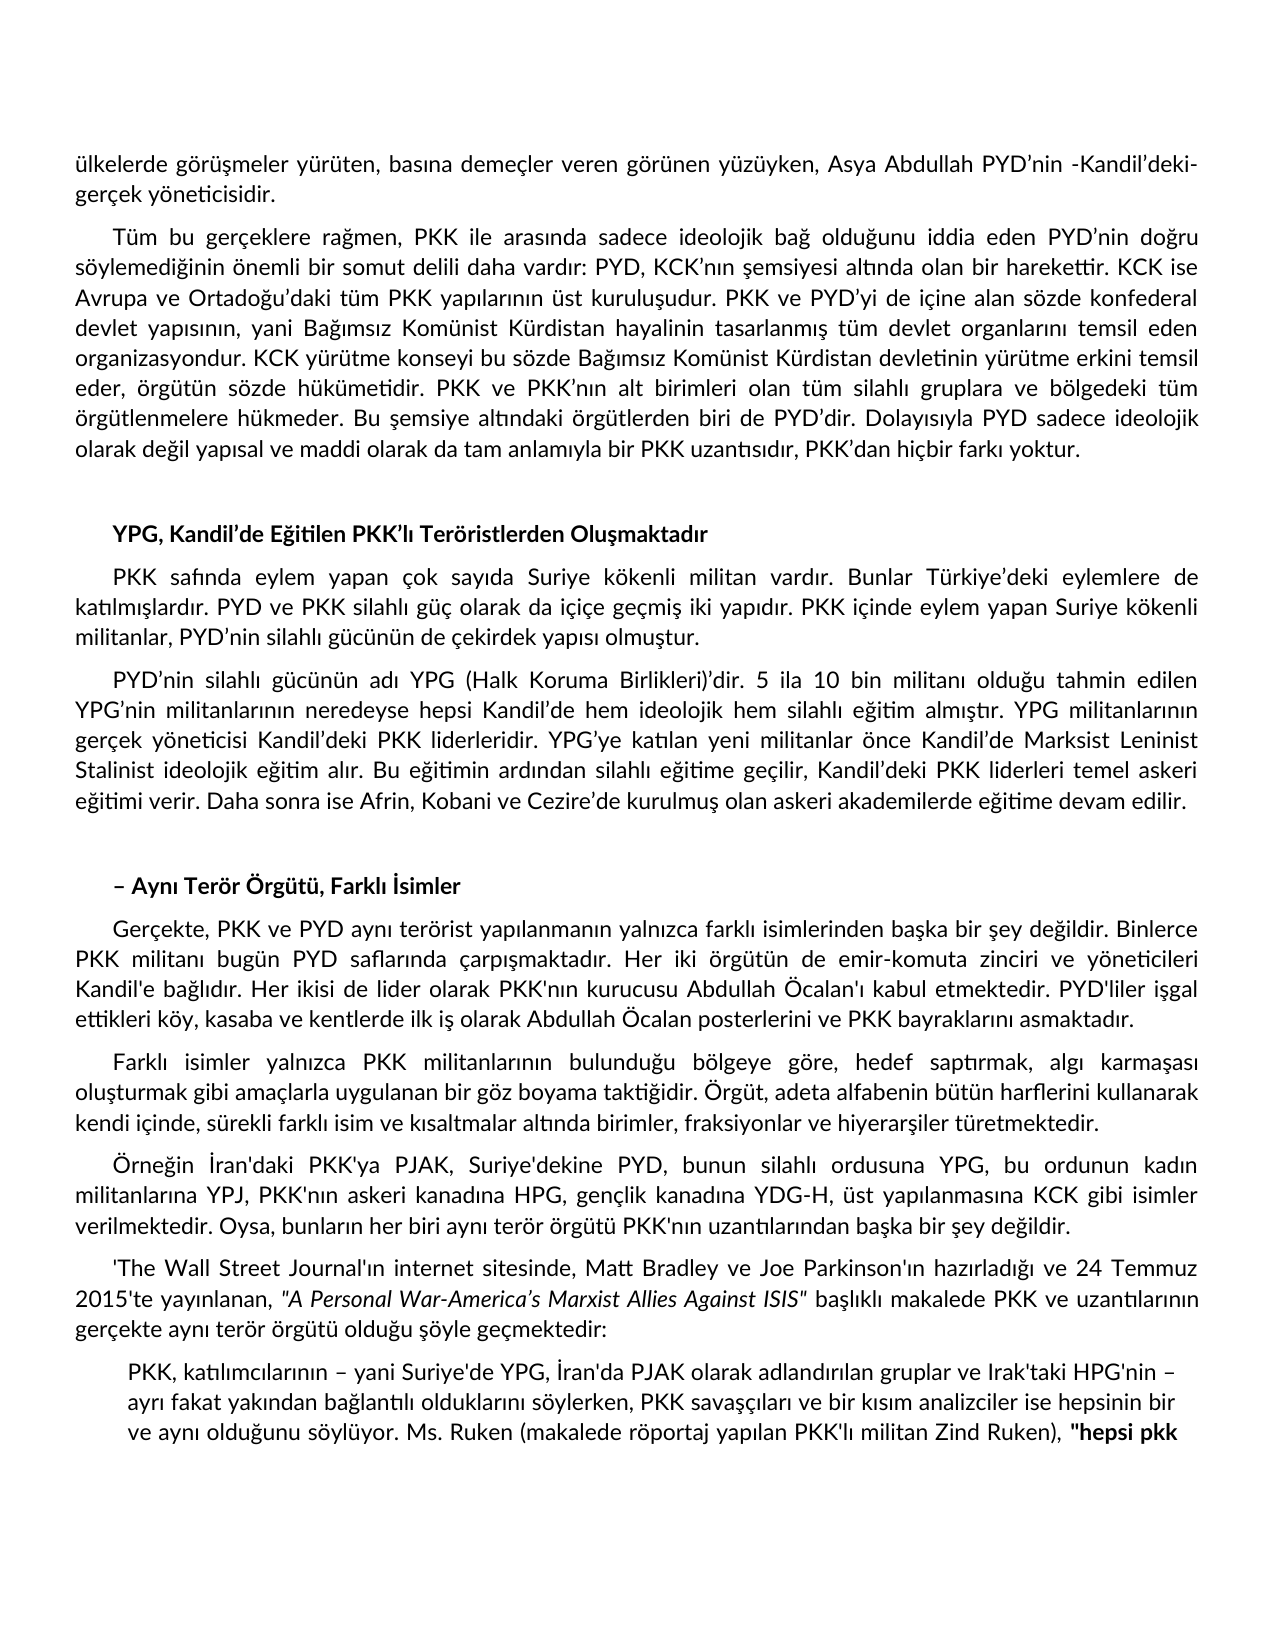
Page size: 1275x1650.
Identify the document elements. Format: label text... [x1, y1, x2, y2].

text PYD’nin silahlı gücünün adı YPG (Halk Koruma Birlikleri)’dir. 5 ila 10 bin militanı olduğu tahmin edilen YPG’nin militanlarının neredeyse hepsi Kandil’de hem ideolojik hem silahlı eğitim almıştır. YPG militanlarının gerçek yöneticisi Kandil’deki PKK liderleridir. YPG’ye katılan yeni militanlar önce Kandil’de Marksist Leninist Stalinist ideolojik eğitim alır. Bu eğitimin ardından silahlı eğitime geçilir, Kandil’deki PKK liderleri temel askeri eğitimi verir. Daha sonra ise Afrin, Kobani ve Cezire’de kurulmuş olan askeri akademilerde eğitime devam edilir. [75, 666, 1200, 814]
text PKK, katılımcılarının – yani Suriye'de YPG, İran'da PJAK olarak adlandırılan gruplar ve Irak'taki HPG'nin – ayrı fakat yakından bağlantılı olduklarını söylerken, PKK savaşçıları ve bir kısım analizciler ise hepsinin bir ve aynı olduğunu söylüyor. Ms. Ruken (makalede röportaj yapılan PKK'lı militan Zind Ruken), "hepsi pkk [127, 1357, 1177, 1445]
text Farklı isimler yalnızca PKK militanlarının bulunduğu bölgeye göre, hedef saptırmak, algı karmaşası oluşturmak gibi amaçlarla uygulanan bir göz boyama taktiğidir. Örgüt, adeta alfabenin bütün harflerini kullanarak kendi içinde, sürekli farklı isim ve kısaltmalar altında birimler, fraksiyonlar ve hiyerarşiler türetmektedir. [75, 1048, 1200, 1136]
text PKK safında eylem yapan çok sayıda Suriye kökenli militan vardır. Bunlar Türkiye’deki eylemlere de katılmışlardır. PYD ve PKK silahlı güç olarak da içiçe geçmiş iki yapıdır. PKK içinde eylem yapan Suriye kökenli militanlar, PYD’nin silahlı gücünün de çekirdek yapısı olmuştur. [75, 562, 1200, 650]
text – Aynı Terör Örgütü, Farklı İsimler [75, 872, 1200, 899]
text ülkelerde görüşmeler yürüten, basına demeçler veren görünen yüzüyken, Asya Abdullah PYD’nin -Kandil’deki- gerçek yöneticisidir. [75, 150, 1200, 208]
text YPG, Kandil’de Eğitilen PKK’lı Teröristlerden Oluşmaktadır [75, 520, 1200, 547]
text Örneğin İran'daki PKK'ya PJAK, Suriye'dekine PYD, bunun silahlı ordusuna YPG, bu ordunun kadın militanlarına YPJ, PKK'nın askeri kanadına HPG, gençlik kanadına YDG-H, üst yapılanmasına KCK gibi isimler verilmektedir. Oysa, bunların her biri aynı terör örgütü PKK'nın uzantılarından başka bir şey değildir. [75, 1151, 1200, 1239]
text 'The Wall Street Journal'ın internet sitesinde, Matt Bradley ve Joe Parkinson'ın hazırladığı ve 24 Temmuz 2015'te yayınlanan, "A Personal War-America’s Marxist Allies Against ISIS" başlıklı makalede PKK ve uzantılarının gerçekte aynı terör örgütü olduğu şöyle geçmektedir: [75, 1254, 1200, 1342]
text Gerçekte, PKK ve PYD aynı terörist yapılanmanın yalnızca farklı isimlerinden başka bir şey değildir. Binlerce PKK militanı bugün PYD saflarında çarpışmaktadır. Her iki örgütün de emir-komuta zinciri ve yöneticileri Kandil'e bağlıdır. Her ikisi de lider olarak PKK'nın kurucusu Abdullah Öcalan'ı kabul etmektedir. PYD'liler işgal ettikleri köy, kasaba ve kentlerde ilk iş olarak Abdullah Öcalan posterlerini ve PKK bayraklarını asmaktadır. [75, 914, 1200, 1033]
text Tüm bu gerçeklere rağmen, PKK ile arasında sadece ideolojik bağ olduğunu iddia eden PYD’nin doğru söylemediğinin önemli bir somut delili daha vardır: PYD, KCK’nın şemsiyesi altında olan bir harekettir. KCK ise Avrupa ve Ortadoğu’daki tüm PKK yapılarının üst kuruluşudur. PKK ve PYD’yi de içine alan sözde konfederal devlet yapısının, yani Bağımsız Komünist Kürdistan hayalinin tasarlanmış tüm devlet organlarını temsil eden organizasyondur. KCK yürütme konseyi bu sözde Bağımsız Komünist Kürdistan devletinin yürütme erkini temsil eder, örgütün sözde hükümetidir. PKK ve PKK’nın alt birimleri olan tüm silahlı gruplara ve bölgedeki tüm örgütlenmelere hükmeder. Bu şemsiye altındaki örgütlerden biri de PYD’dir. Dolayısıyla PYD sadece ideolojik olarak değil yapısal ve maddi olarak da tam anlamıyla bir PKK uzantısıdır, PKK’dan hiçbir farkı yoktur. [75, 223, 1200, 462]
